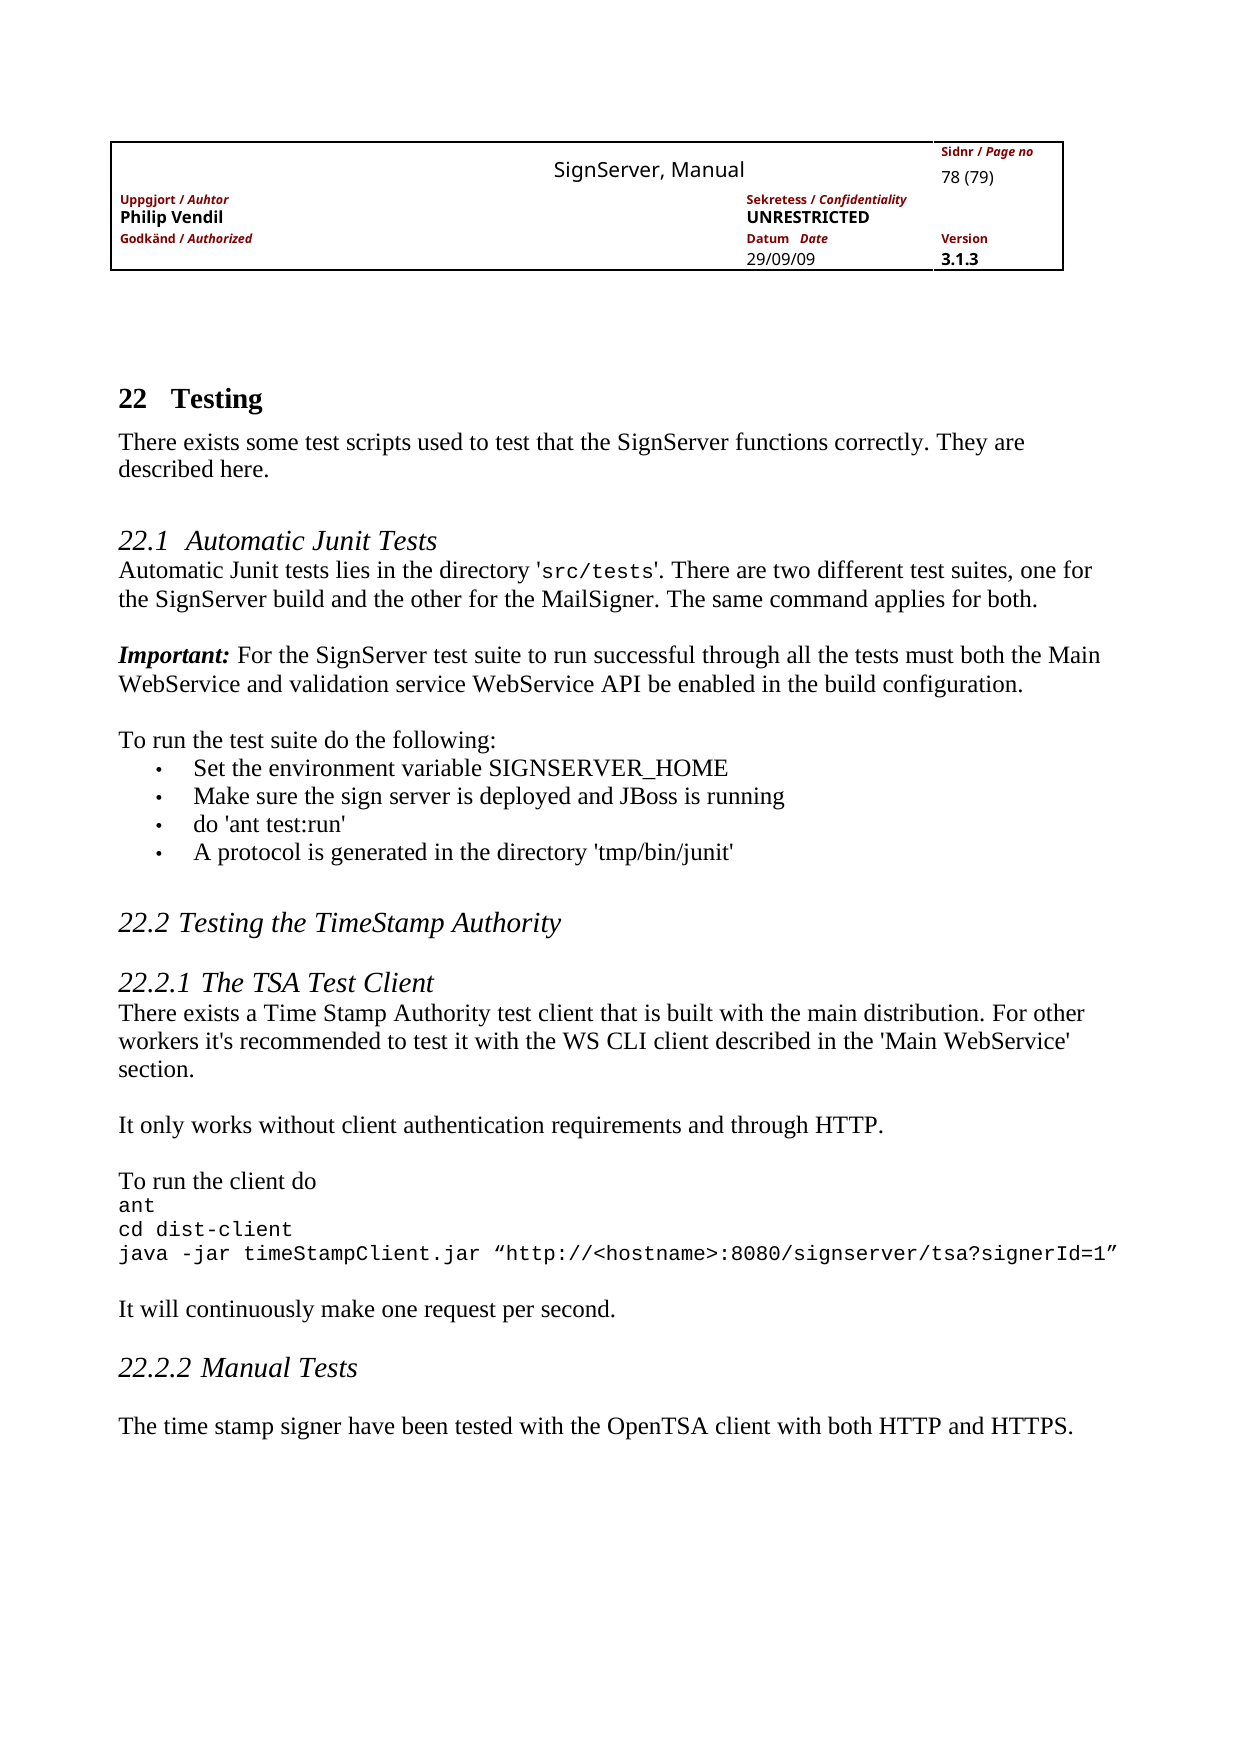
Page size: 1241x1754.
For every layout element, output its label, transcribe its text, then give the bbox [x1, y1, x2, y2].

text java -jar timeStampClient.jar “http://<hostname>:8080/signserver/tsa?signerId=1” [118, 1243, 1122, 1267]
list A protocol is generated in the directory 'tmp/bin/junit' [156, 838, 1122, 894]
list Set the environment variable SIGNSERVER_HOME [156, 753, 1122, 782]
list Make sure the sign server is deployed and JBoss is running [156, 782, 1122, 809]
text ant [118, 1195, 1122, 1219]
text It only works without client authentication requirements and through HTTP. [118, 1111, 1122, 1139]
subtitle Manual Tests [118, 1351, 1122, 1384]
text The time stamp signer have been tested with the OpenTSA client with both HTTP and HTTPS. [118, 1412, 1122, 1440]
subtitle The TSA Test Client [118, 967, 1122, 999]
subtitle Automatic Junit Tests [118, 524, 1122, 556]
text To run the client do [118, 1167, 1122, 1195]
list do 'ant test:run' [156, 809, 1122, 838]
text cd dist-client [118, 1219, 1122, 1243]
text To run the test suite do the following: [118, 726, 1122, 753]
text There exists some test scripts used to test that the SignServer functions correctly. They are described here. [118, 427, 1122, 483]
subtitle Testing the TimeStamp Authority [118, 906, 1122, 939]
subtitle Testing [118, 382, 1122, 415]
text There exists a Time Stamp Authority test client that is built with the main distribution. For other workers it's recommended to test it with the WS CLI client described in the 'Main WebService' section. [118, 999, 1122, 1083]
text Important: For the SignServer test suite to run successful through all the tests must both the Main WebService and validation service WebService API be enabled in the build configuration. [118, 641, 1122, 697]
text It will continuously make one request per second. [118, 1295, 1122, 1323]
text Automatic Junit tests lies in the directory 'src/tests'. There are two different test suites, one for the SignServer build and the other for the MailSigner. The same command applies for both. [118, 556, 1122, 613]
